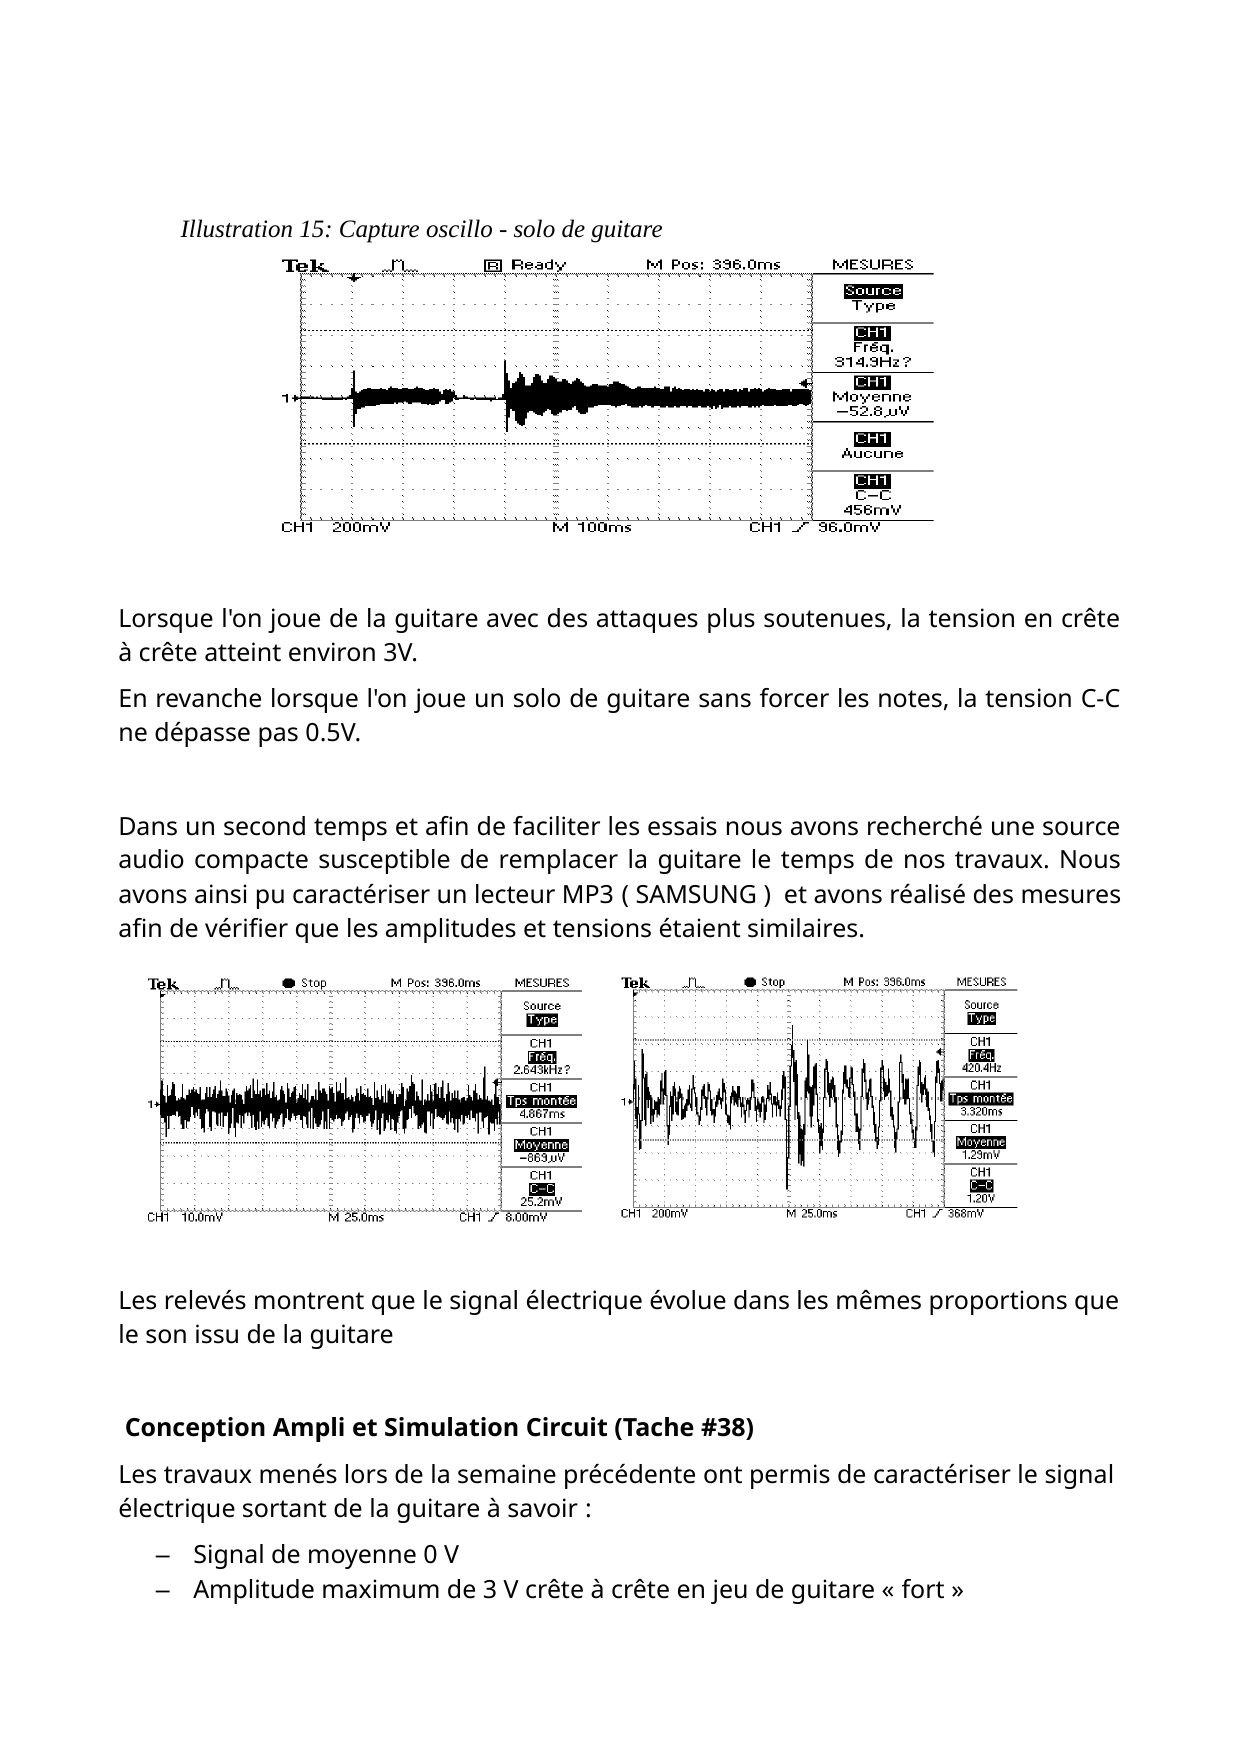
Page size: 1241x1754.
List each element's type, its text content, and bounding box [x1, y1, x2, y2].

text Lorsque l'on joue de la guitare avec des attaques plus soutenues, la tension en crête à crête atteint environ 3V. [118, 600, 1122, 668]
list Amplitude maximum de 3 V crête à crête en jeu de guitare « fort » [156, 1571, 1122, 1605]
text Les relevés montrent que le signal électrique évolue dans les mêmes proportions que le son issu de la guitare [118, 1283, 1122, 1351]
picture [620, 976, 1018, 1237]
list Signal de moyenne 0 V [156, 1537, 1122, 1571]
picture [146, 977, 582, 1241]
picture [280, 258, 934, 554]
text Les travaux menés lors de la semaine précédente ont permis de caractériser le signal électrique sortant de la guitare à savoir : [118, 1457, 1122, 1525]
text Conception Ampli et Simulation Circuit (Tache #38) [118, 1410, 1122, 1444]
text En revanche lorsque l'on joue un solo de guitare sans forcer les notes, la tension C-C ne dépasse pas 0.5V. [118, 681, 1122, 749]
text Illustration 15: Capture oscillo - solo de guitare [180, 214, 1018, 243]
text Dans un second temps et afin de faciliter les essais nous avons recherché une source audio compacte susceptible de remplacer la guitare le temps de nos travaux. Nous avons ainsi pu caractériser un lecteur MP3 ( SAMSUNG ) et avons réalisé des mesures afin de vérifier que les amplitudes et tensions étaient similaires. [118, 808, 1122, 944]
